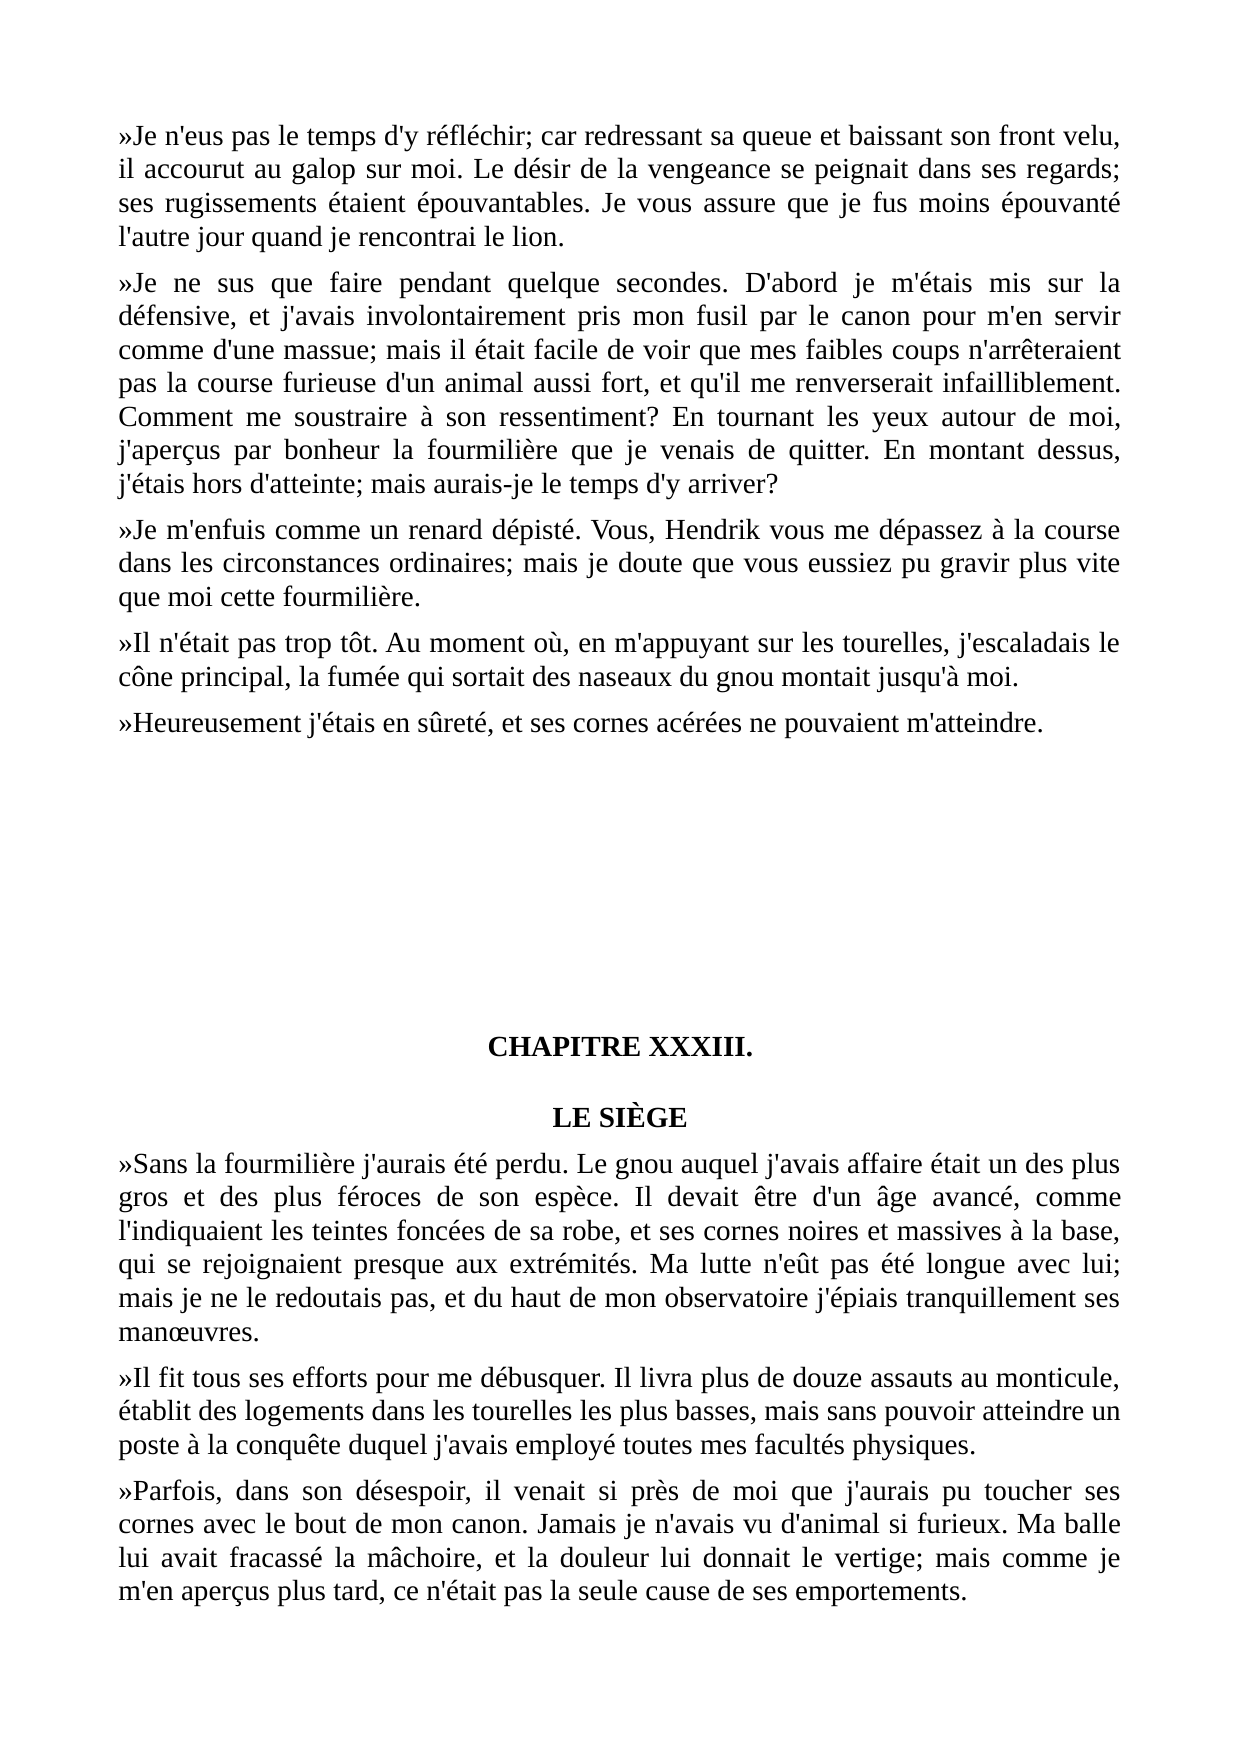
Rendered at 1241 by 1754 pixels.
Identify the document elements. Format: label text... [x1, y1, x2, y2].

subtitle LE SIÈGE [118, 1100, 1122, 1133]
text »Je n'eus pas le temps d'y réfléchir; car redressant sa queue et baissant son front velu, il accourut au galop sur moi. Le désir de la vengeance se peignait dans ses regards; ses rugissements étaient épouvantables. Je vous assure que je fus moins épouvanté l'autre jour quand je rencontrai le lion. [118, 118, 1122, 252]
text »Parfois, dans son désespoir, il venait si près de moi que j'aurais pu toucher ses cornes avec le bout de mon canon. Jamais je n'avais vu d'animal si furieux. Ma balle lui avait fracassé la mâchoire, et la douleur lui donnait le vertige; mais comme je m'en aperçus plus tard, ce n'était pas la seule cause de ses emportements. [118, 1473, 1122, 1607]
text »Je m'enfuis comme un renard dépisté. Vous, Hendrik vous me dépassez à la course dans les circonstances ordinaires; mais je doute que vous eussiez pu gravir plus vite que moi cette fourmilière. [118, 512, 1122, 613]
text »Je ne sus que faire pendant quelque secondes. D'abord je m'étais mis sur la défensive, et j'avais involontairement pris mon fusil par le canon pour m'en servir comme d'une massue; mais il était facile de voir que mes faibles coups n'arrêteraient pas la course furieuse d'un animal aussi fort, et qu'il me renverserait infailliblement. Comment me soustraire à son ressentiment? En tournant les yeux autour de moi, j'aperçus par bonheur la fourmilière que je venais de quitter. En montant dessus, j'étais hors d'atteinte; mais aurais-je le temps d'y arriver? [118, 265, 1122, 499]
subtitle CHAPITRE XXXIII. [118, 1029, 1122, 1062]
text »Heureusement j'étais en sûreté, et ses cornes acérées ne pouvaient m'atteindre. [118, 705, 1122, 738]
text »Il n'était pas trop tôt. Au moment où, en m'appuyant sur les tourelles, j'escaladais le cône principal, la fumée qui sortait des naseaux du gnou montait jusqu'à moi. [118, 625, 1122, 692]
text »Sans la fourmilière j'aurais été perdu. Le gnou auquel j'avais affaire était un des plus gros et des plus féroces de son espèce. Il devait être d'un âge avancé, comme l'indiquaient les teintes foncées de sa robe, et ses cornes noires et massives à la base, qui se rejoignaient presque aux extrémités. Ma lutte n'eût pas été longue avec lui; mais je ne le redoutais pas, et du haut de mon observatoire j'épiais tranquillement ses manœuvres. [118, 1146, 1122, 1347]
text »Il fit tous ses efforts pour me débusquer. Il livra plus de douze assauts au monticule, établit des logements dans les tourelles les plus basses, mais sans pouvoir atteindre un poste à la conquête duquel j'avais employé toutes mes facultés physiques. [118, 1360, 1122, 1460]
